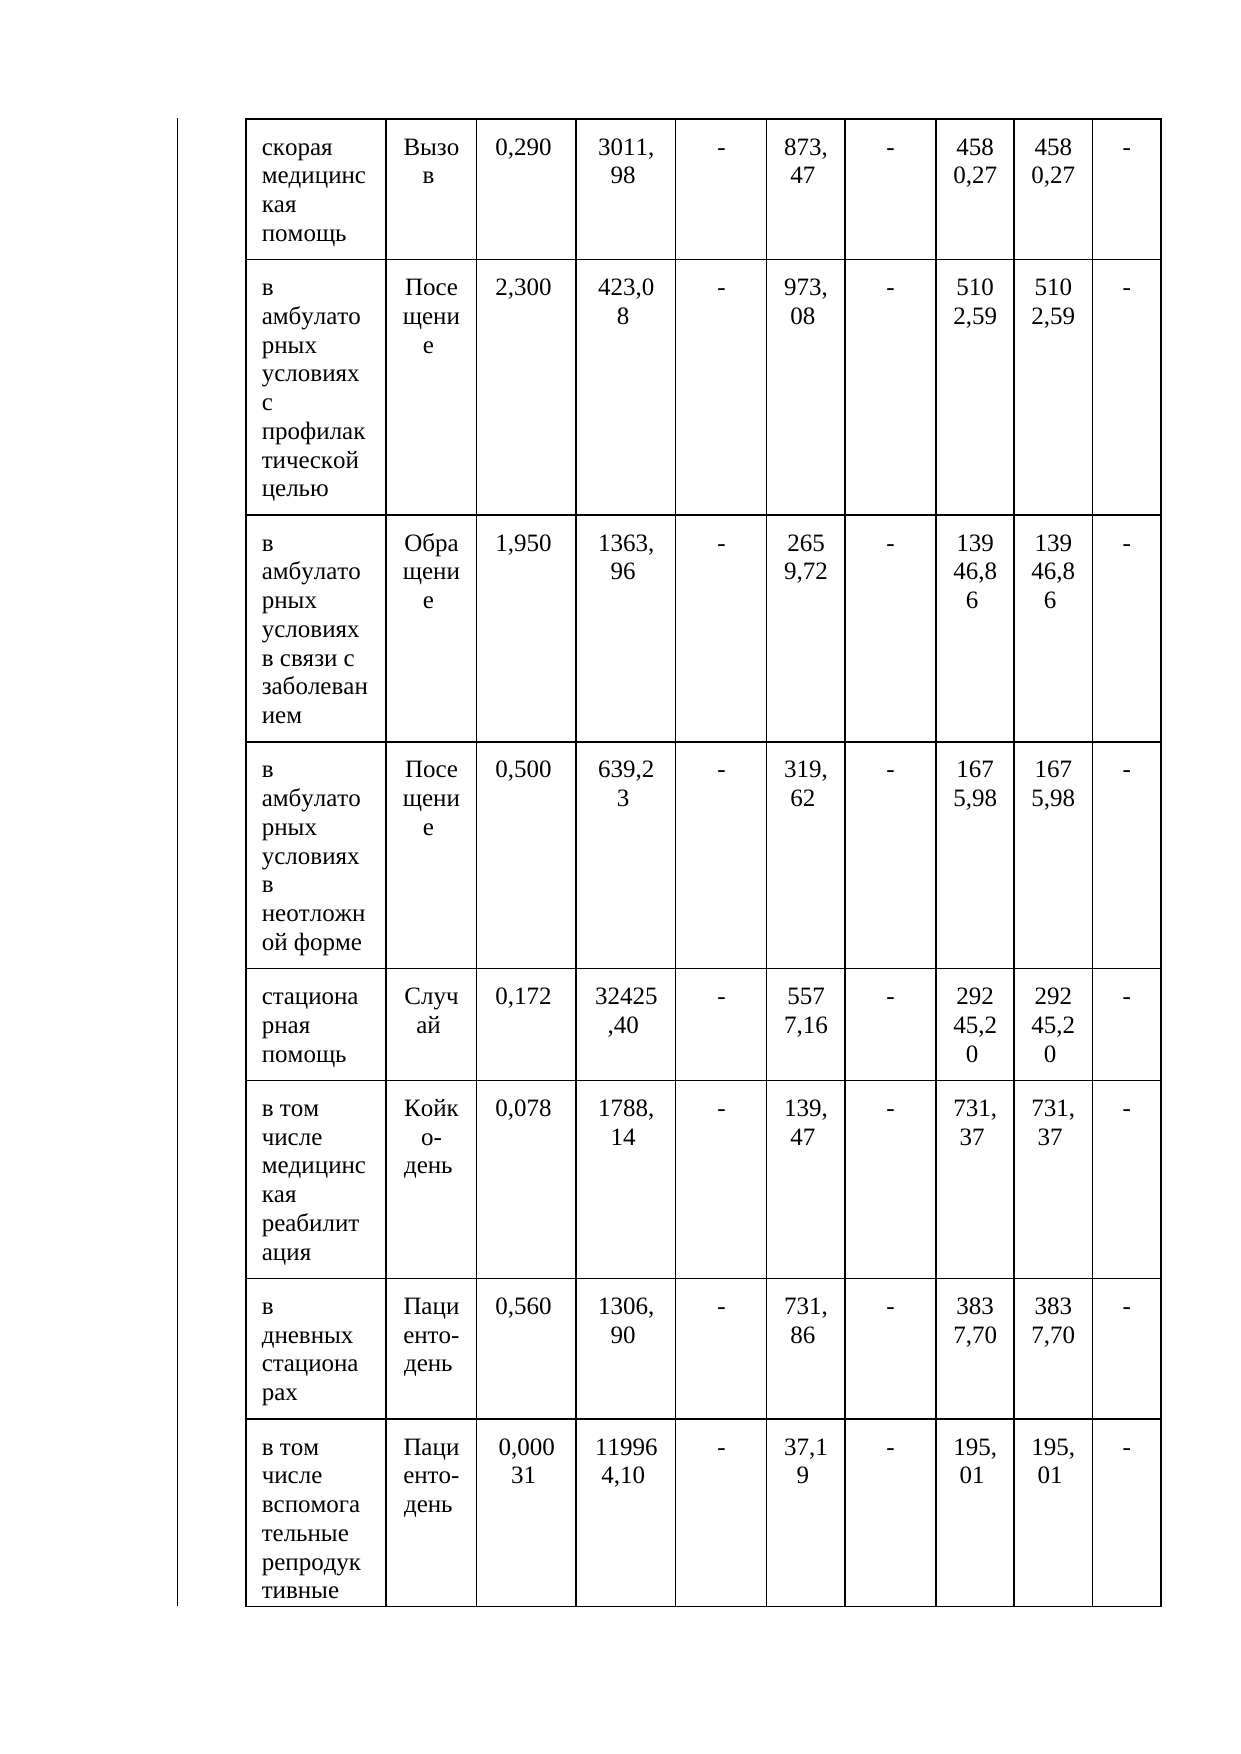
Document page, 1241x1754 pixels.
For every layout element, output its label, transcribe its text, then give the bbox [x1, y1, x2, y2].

table_cell в амбулаторных условиях в связи с заболеванием [247, 516, 385, 741]
table_cell Пациенто-день [387, 1279, 476, 1418]
table_cell - [676, 516, 766, 741]
table_cell 1675,98 [937, 743, 1013, 968]
table_cell - [846, 743, 935, 968]
table_cell 32425,40 [577, 969, 675, 1079]
table_cell в дневных стационарах [247, 1279, 385, 1418]
table_cell 13946,86 [937, 516, 1013, 741]
table_cell 1,950 [477, 516, 575, 741]
table_cell [178, 968, 245, 1079]
table_cell - [1093, 743, 1160, 968]
table_cell - [1093, 120, 1160, 259]
table_cell 873,47 [767, 120, 844, 259]
table_cell - [676, 1279, 766, 1418]
table_cell [178, 1080, 245, 1277]
table_cell Пациенто-день [387, 1420, 476, 1606]
table_cell [178, 514, 245, 741]
table_cell 139,47 [767, 1081, 844, 1277]
table_cell в том числе вспомогательные репродуктивные [247, 1420, 385, 1606]
table_cell 1788,14 [577, 1081, 675, 1277]
table_cell Посещение [387, 743, 476, 968]
table_cell 2659,72 [767, 516, 844, 741]
table_cell 13946,86 [1015, 516, 1092, 741]
table_cell - [846, 1081, 935, 1277]
table_cell Обращение [387, 516, 476, 741]
table_cell 731,37 [937, 1081, 1013, 1277]
table_cell [178, 259, 245, 514]
table_cell - [846, 260, 935, 514]
table_cell - [846, 120, 935, 259]
table_cell Случай [387, 969, 476, 1079]
table_cell 29245,20 [937, 969, 1013, 1079]
table_cell в том числе медицинская реабилитация [247, 1081, 385, 1277]
table_cell 195,01 [1015, 1420, 1092, 1606]
table_cell 195,01 [937, 1420, 1013, 1606]
table_cell в амбулаторных условиях в неотложной форме [247, 743, 385, 968]
table_cell 731,86 [767, 1279, 844, 1418]
table_cell - [676, 1081, 766, 1277]
table_cell 639,23 [577, 743, 675, 968]
table_cell Вызов [387, 120, 476, 259]
table_cell 119964,10 [577, 1420, 675, 1606]
table_cell - [1093, 260, 1160, 514]
table_cell [178, 1278, 245, 1418]
table_cell - [1093, 1081, 1160, 1277]
table_cell - [1093, 1279, 1160, 1418]
table_cell 3837,70 [937, 1279, 1013, 1418]
table_cell 1675,98 [1015, 743, 1092, 968]
table_cell - [846, 1420, 935, 1606]
table_cell 0,078 [477, 1081, 575, 1277]
table_cell 1363,96 [577, 516, 675, 741]
table_cell - [846, 516, 935, 741]
table_cell 423,08 [577, 260, 675, 514]
table_cell в амбулаторных условиях с профилактической целью [247, 260, 385, 514]
table_cell скорая медицинская помощь [247, 120, 385, 259]
table_cell - [846, 1279, 935, 1418]
table_cell - [1093, 516, 1160, 741]
table_cell 5577,16 [767, 969, 844, 1079]
table_cell 0,172 [477, 969, 575, 1079]
table_cell 37,19 [767, 1420, 844, 1606]
table_cell 4580,27 [1015, 120, 1092, 259]
table_cell 29245,20 [1015, 969, 1092, 1079]
table_cell [178, 1418, 245, 1606]
table_cell 4580,27 [937, 120, 1013, 259]
table_cell 3011,98 [577, 120, 675, 259]
table_cell 5102,59 [937, 260, 1013, 514]
table_cell стационарная помощь [247, 969, 385, 1079]
table_cell 319,62 [767, 743, 844, 968]
table_cell [178, 118, 245, 259]
table_cell - [1093, 1420, 1160, 1606]
table_cell 973,08 [767, 260, 844, 514]
table_cell - [1093, 969, 1160, 1079]
table_cell - [846, 969, 935, 1079]
table_cell 2,300 [477, 260, 575, 514]
table_cell - [676, 743, 766, 968]
table_cell Койко-день [387, 1081, 476, 1277]
table_cell - [676, 120, 766, 259]
table_cell - [676, 260, 766, 514]
table_cell 5102,59 [1015, 260, 1092, 514]
table_cell 731,37 [1015, 1081, 1092, 1277]
table_cell Посещение [387, 260, 476, 514]
table_cell - [676, 969, 766, 1079]
table_cell [178, 741, 245, 968]
table_cell 0,00031 [477, 1420, 575, 1606]
table_cell 3837,70 [1015, 1279, 1092, 1418]
table_cell - [676, 1420, 766, 1606]
table_cell 0,560 [477, 1279, 575, 1418]
table_cell 1306,90 [577, 1279, 675, 1418]
table_cell 0,500 [477, 743, 575, 968]
table_cell 0,290 [477, 120, 575, 259]
